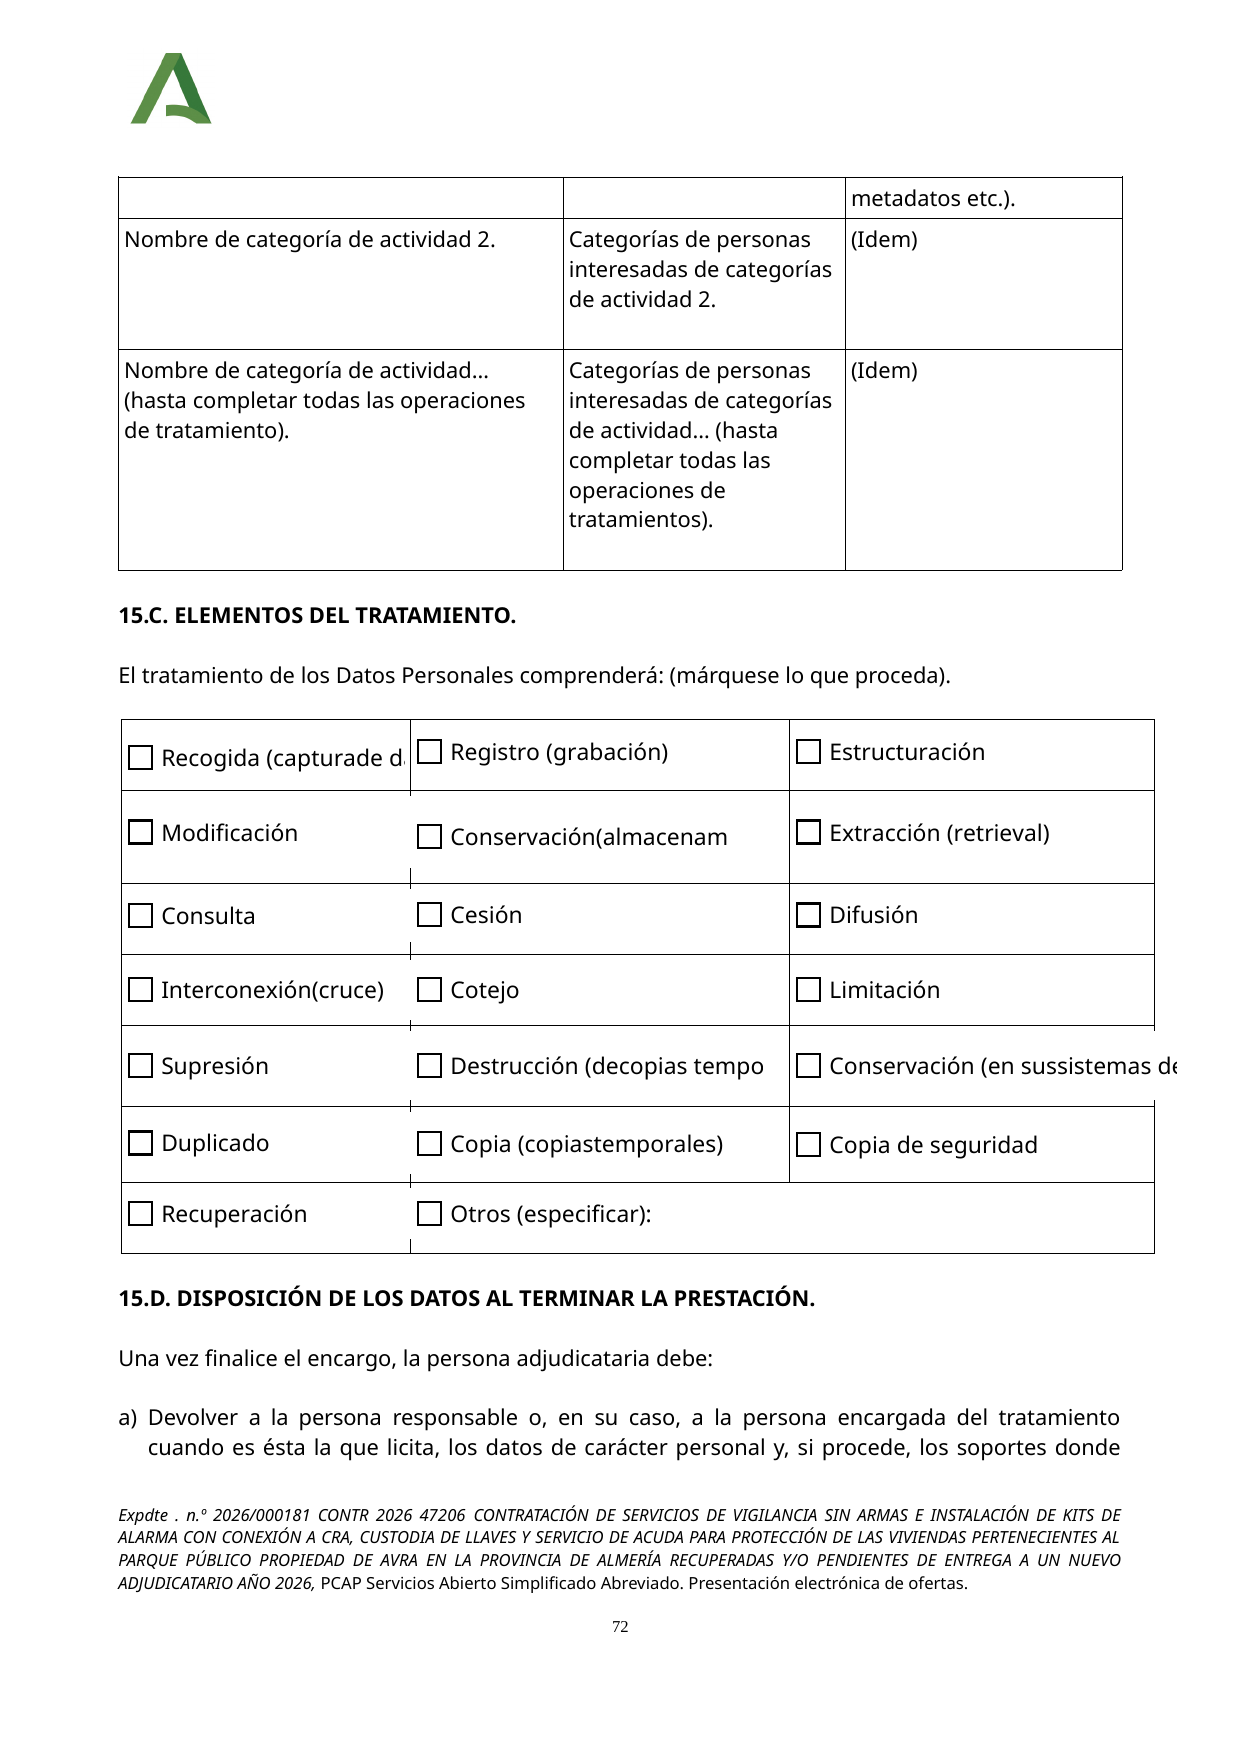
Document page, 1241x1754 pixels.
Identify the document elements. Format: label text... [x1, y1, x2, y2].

table_cell [790, 1026, 1154, 1106]
table_cell [122, 1183, 410, 1253]
table_cell [122, 1026, 410, 1106]
table_cell (Idem) [846, 350, 1122, 570]
text El tratamiento de los Datos Personales comprenderá: (márquese lo que proceda). [118, 660, 1122, 689]
list Devolver a la persona responsable o, en su caso, a la persona encargada del tratamiento cuando es ésta la que licita, los datos de carácter personal y, si procede, los soportes donde [118, 1402, 1122, 1462]
table_cell [564, 178, 845, 218]
table_header [790, 720, 1154, 790]
table_cell [790, 955, 1154, 1025]
table_cell [790, 791, 1154, 883]
table_cell Nombre de categoría de actividad 2. [119, 219, 563, 349]
table_cell [411, 1107, 789, 1182]
text 15.D. DISPOSICIÓN DE LOS DATOS AL TERMINAR LA PRESTACIÓN. [118, 1283, 1122, 1313]
table_cell Categorías de personas interesadas de categorías de actividad 2. [564, 219, 845, 349]
text Una vez finalice el encargo, la persona adjudicataria debe: [118, 1343, 1122, 1372]
table_cell metadatos etc.). [846, 178, 1122, 218]
table_cell [411, 1183, 1154, 1253]
table_cell [411, 955, 789, 1025]
table_cell Nombre de categoría de actividad… (hasta completar todas las operaciones de tratamiento). [119, 350, 563, 570]
text 15.C. ELEMENTOS DEL TRATAMIENTO. [118, 600, 1122, 630]
table_cell [122, 791, 410, 883]
table_header [411, 720, 789, 790]
table_cell [790, 884, 1154, 954]
table_cell [411, 884, 789, 954]
table_cell [122, 884, 410, 954]
table_header [122, 720, 410, 790]
table_cell [411, 791, 789, 883]
table_cell [122, 955, 410, 1025]
picture [127, 48, 216, 128]
table_cell Categorías de personas interesadas de categorías de actividad… (hasta completar todas las operaciones de tratamientos). [564, 350, 845, 570]
table_cell [411, 1026, 789, 1106]
table_cell [119, 178, 563, 218]
table_cell [122, 1107, 410, 1182]
table_cell (Idem) [846, 219, 1122, 349]
table_cell [790, 1107, 1154, 1182]
